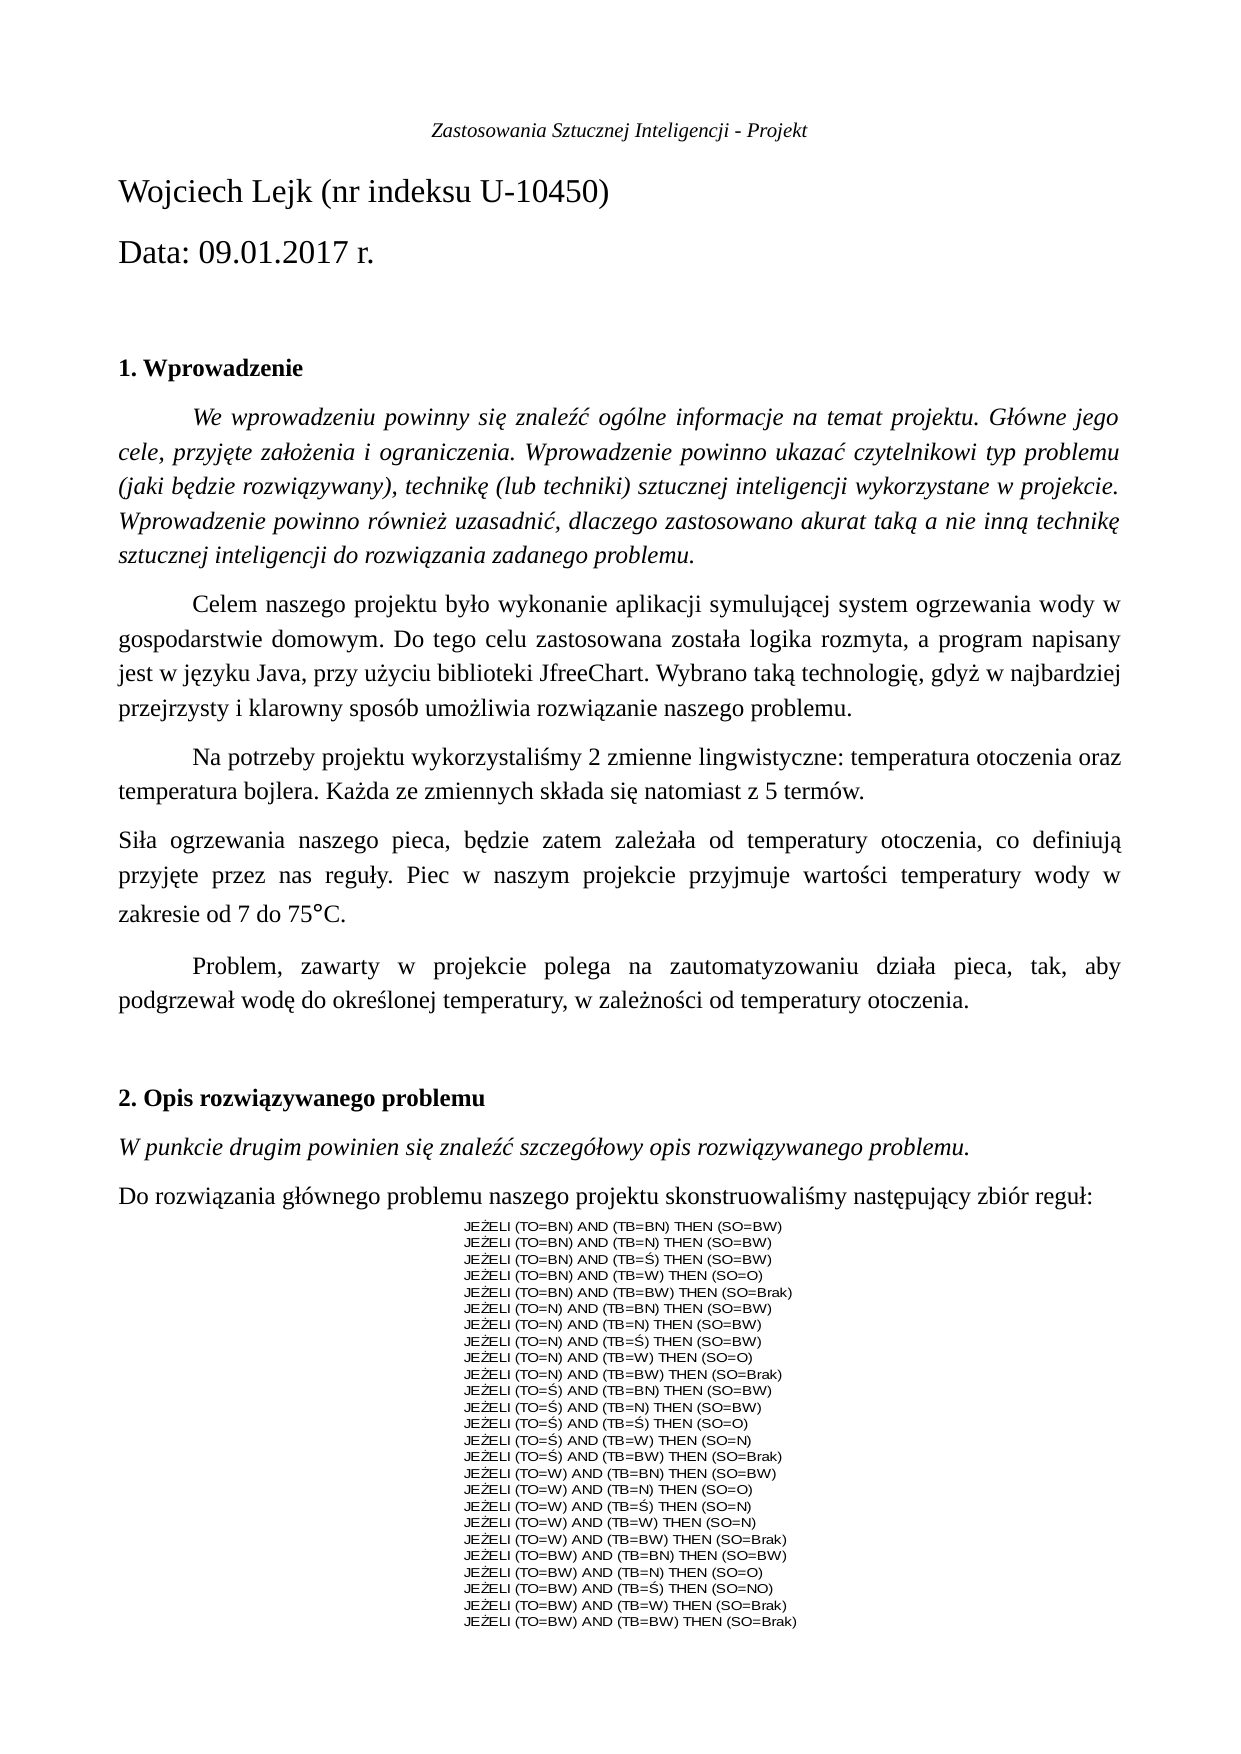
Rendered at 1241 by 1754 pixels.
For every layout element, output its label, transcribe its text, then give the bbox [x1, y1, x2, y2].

text Data: 09.01.2017 r. [118, 232, 1122, 271]
text 2. Opis rozwiązywanego problemu [118, 1083, 1122, 1112]
text Na potrzeby projektu wykorzystaliśmy 2 zmienne lingwistyczne: temperatura otoczenia oraz temperatura bojlera. Każda ze zmiennych składa się natomiast z 5 termów. [118, 742, 1122, 805]
text Problem, zawarty w projekcie polega na zautomatyzowaniu działa pieca, tak, aby podgrzewał wodę do określonej temperatury, w zależności od temperatury otoczenia. [118, 951, 1122, 1014]
text Siła ogrzewania naszego pieca, będzie zatem zależała od temperatury otoczenia, co definiują przyjęte przez nas reguły. Piec w naszym projekcie przyjmuje wartości temperatury wody w zakresie od 7 do 75°C. [118, 825, 1122, 929]
text 1. Wprowadzenie [118, 353, 1122, 382]
text Celem naszego projektu było wykonanie aplikacji symulującej system ogrzewania wody w gospodarstwie domowym. Do tego celu zastosowana została logika rozmyta, a program napisany jest w języku Java, przy użyciu biblioteki JfreeChart. Wybrano taką technologię, gdyż w najbardziej przejrzysty i klarowny sposób umożliwia rozwiązanie naszego problemu. [118, 589, 1122, 721]
text W punkcie drugim powinien się znaleźć szczegółowy opis rozwiązywanego problemu. [118, 1132, 1122, 1161]
text Do rozwiązania głównego problemu naszego projektu skonstruowaliśmy następujący zbiór reguł: [118, 1181, 1122, 1210]
text We wprowadzeniu powinny się znaleźć ogólne informacje na temat projektu. Główne jego cele, przyjęte założenia i ograniczenia. Wprowadzenie powinno ukazać czytelnikowi typ problemu (jaki będzie rozwiązywany), technikę (lub techniki) sztucznej inteligencji wykorzystane w projekcie. Wprowadzenie powinno również uzasadnić, dlaczego zastosowano akurat taką a nie inną technikę sztucznej inteligencji do rozwiązania zadanego problemu. [118, 402, 1122, 569]
text Wojciech Lejk (nr indeksu U-10450) [118, 172, 1122, 210]
